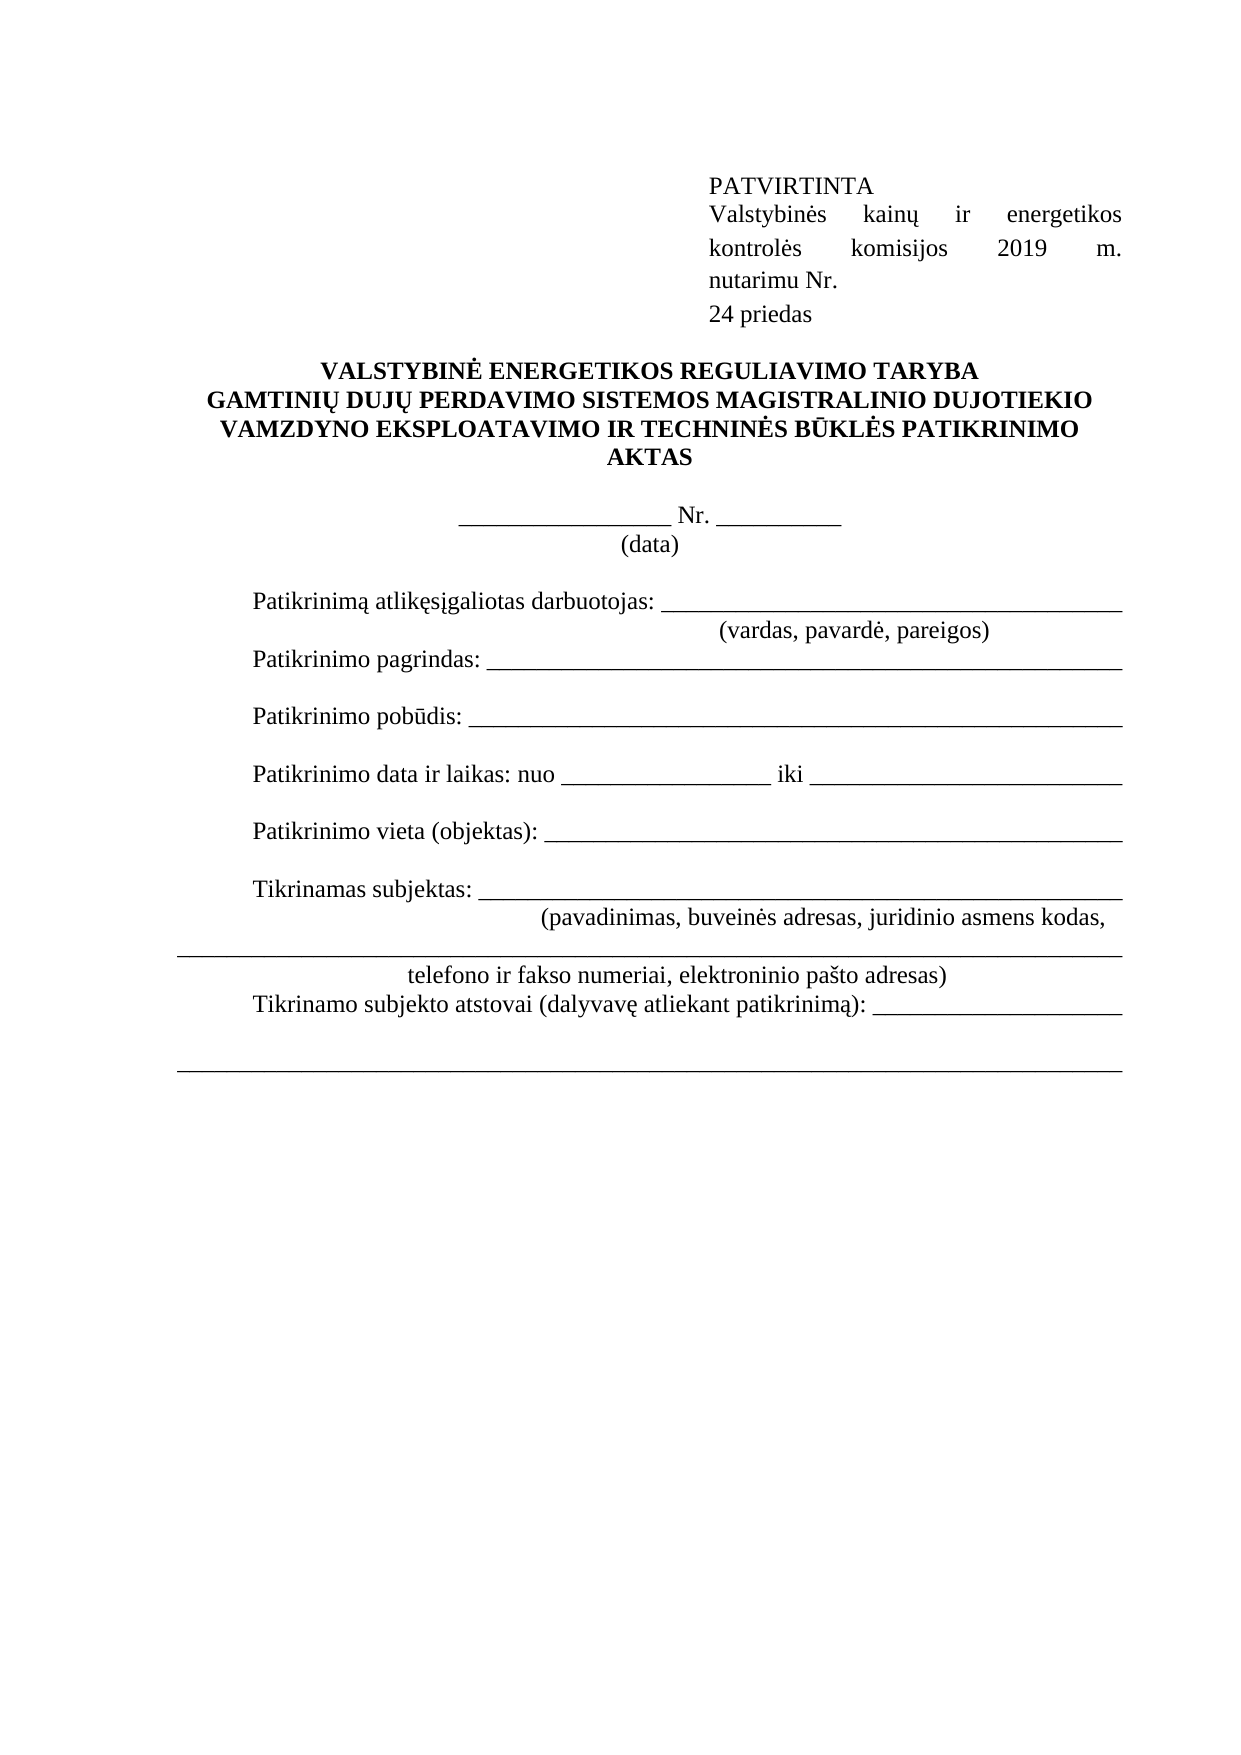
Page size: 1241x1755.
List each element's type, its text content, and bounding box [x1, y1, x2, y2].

text Tikrinamo subjekto atstovai (dalyvavę atliekant patikrinimą): [177, 989, 1122, 1017]
text (pavadinimas, buveinės adresas, juridinio asmens kodas, [177, 902, 1122, 931]
text (vardas, pavardė, pareigos) [177, 615, 1122, 644]
text (data) [177, 529, 1122, 557]
text Patikrinimo data ir laikas: nuo iki _________________________ [177, 759, 1122, 787]
text PATVIRTINTA [709, 171, 1122, 199]
text Patikrinimą atlikęsįgaliotas darbuotojas: [177, 586, 1122, 615]
text Valstybinės kainų ir energetikos kontrolės komisijos 2019 m. nutarimu Nr. [709, 199, 1122, 294]
text Patikrinimo pagrindas: [177, 644, 1122, 672]
text GAMTINIŲ DUJŲ PERDAVIMO SISTEMOS MAGISTRALINIO DUJOTIEKIO VAMZDYNO EKSPLOATAVIMO IR TECHNINĖS BŪKLĖS PATIKRINIMO AKTAS [177, 385, 1122, 471]
text VALSTYBINĖ ENERGETIKOS REGULIAVIMO TARYBA [177, 356, 1122, 385]
text 24 priedas [709, 299, 1122, 327]
text Patikrinimo vieta (objektas): [177, 816, 1122, 845]
text Patikrinimo pobūdis: [177, 701, 1122, 730]
text Tikrinamas subjektas: [177, 874, 1122, 902]
text _________________ Nr. __________ [177, 500, 1122, 529]
text telefono ir fakso numeriai, elektroninio pašto adresas) [177, 960, 1122, 989]
